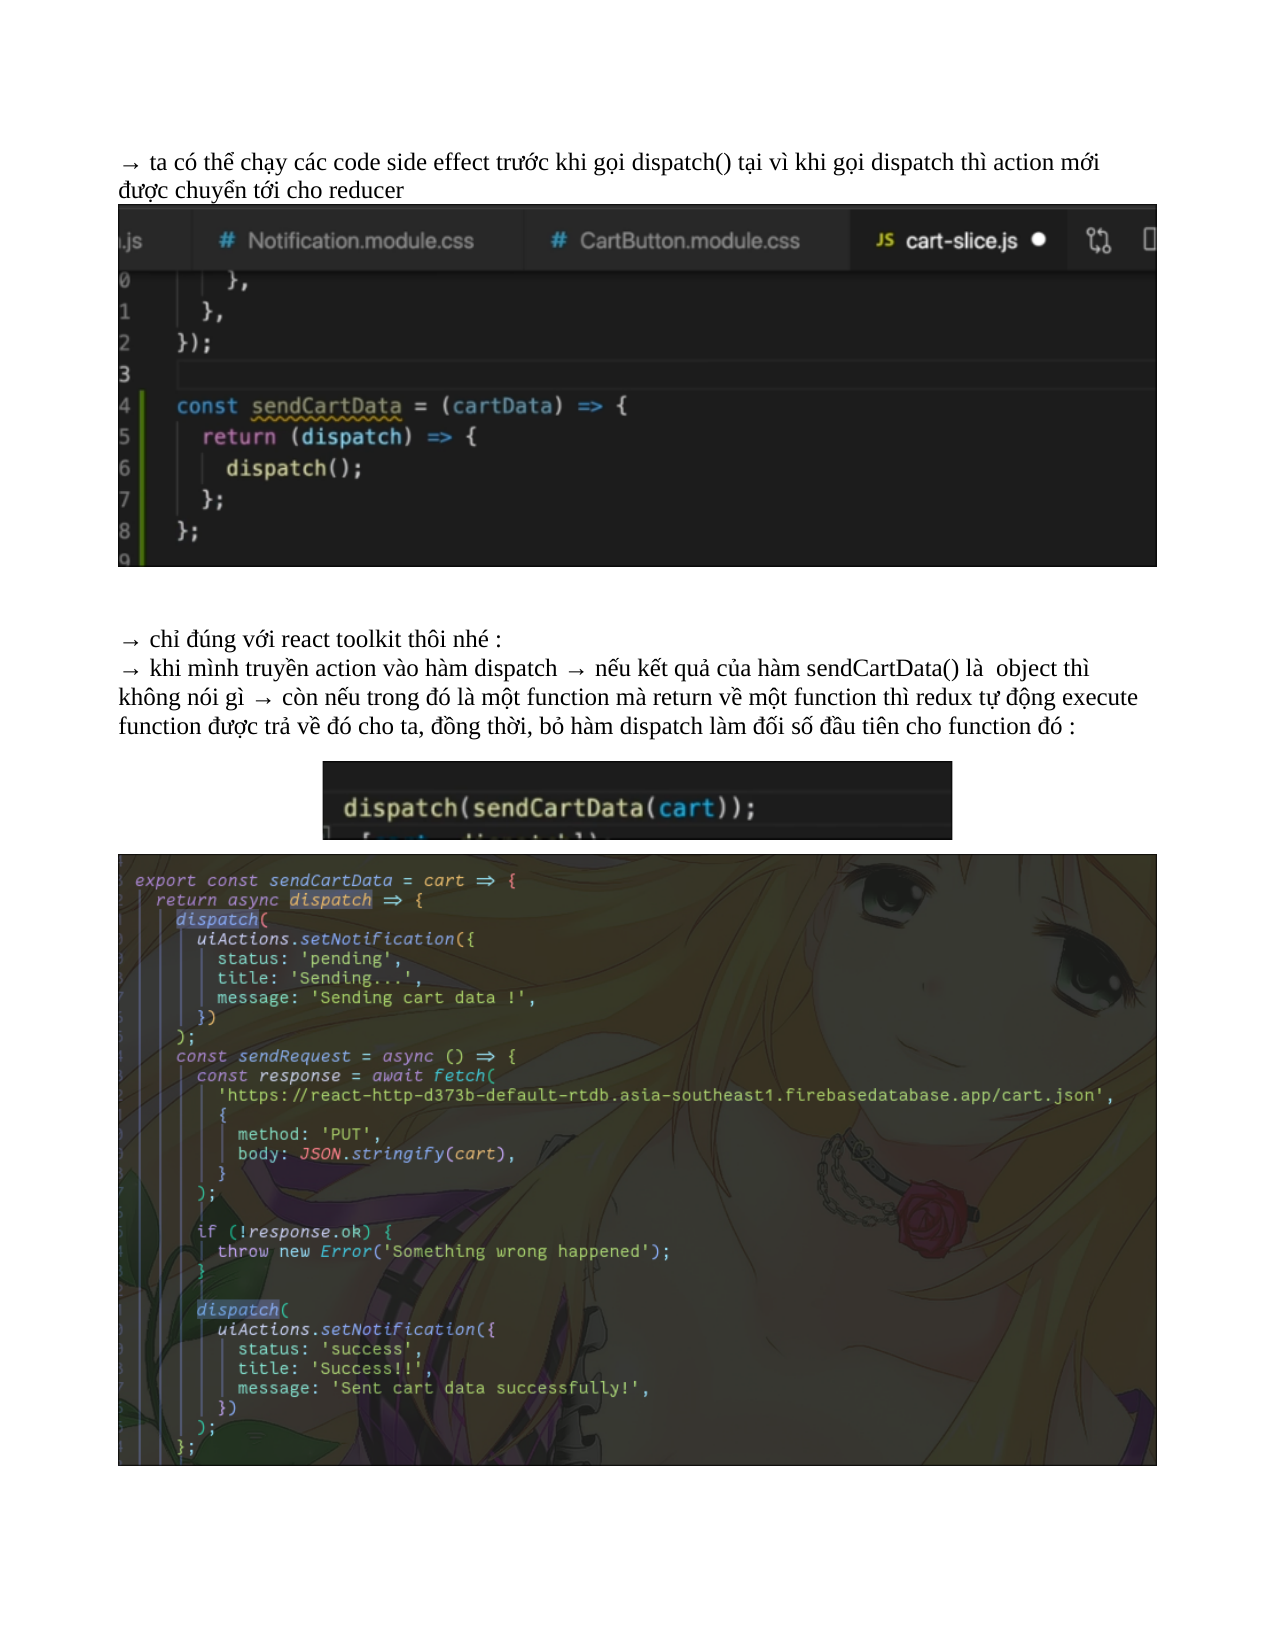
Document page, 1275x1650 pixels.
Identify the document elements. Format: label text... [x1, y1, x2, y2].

picture [118, 854, 1157, 1466]
text → chỉ đúng với react toolkit thôi nhé : [118, 624, 1157, 653]
text → khi mình truyền action vào hàm dispatch → nếu kết quả của hàm sendCartData() là object thì không nói gì → còn nếu trong đó là một function mà return về một function thì redux tự động execute function được trả về đó cho ta, đồng thời, bỏ hàm dispatch làm đối số đầu tiên cho function đó : [118, 653, 1157, 739]
picture [118, 204, 1157, 567]
picture [322, 761, 953, 840]
text → ta có thể chạy các code side effect trước khi gọi dispatch() tại vì khi gọi dispatch thì action mới được chuyển tới cho reducer [118, 147, 1157, 204]
